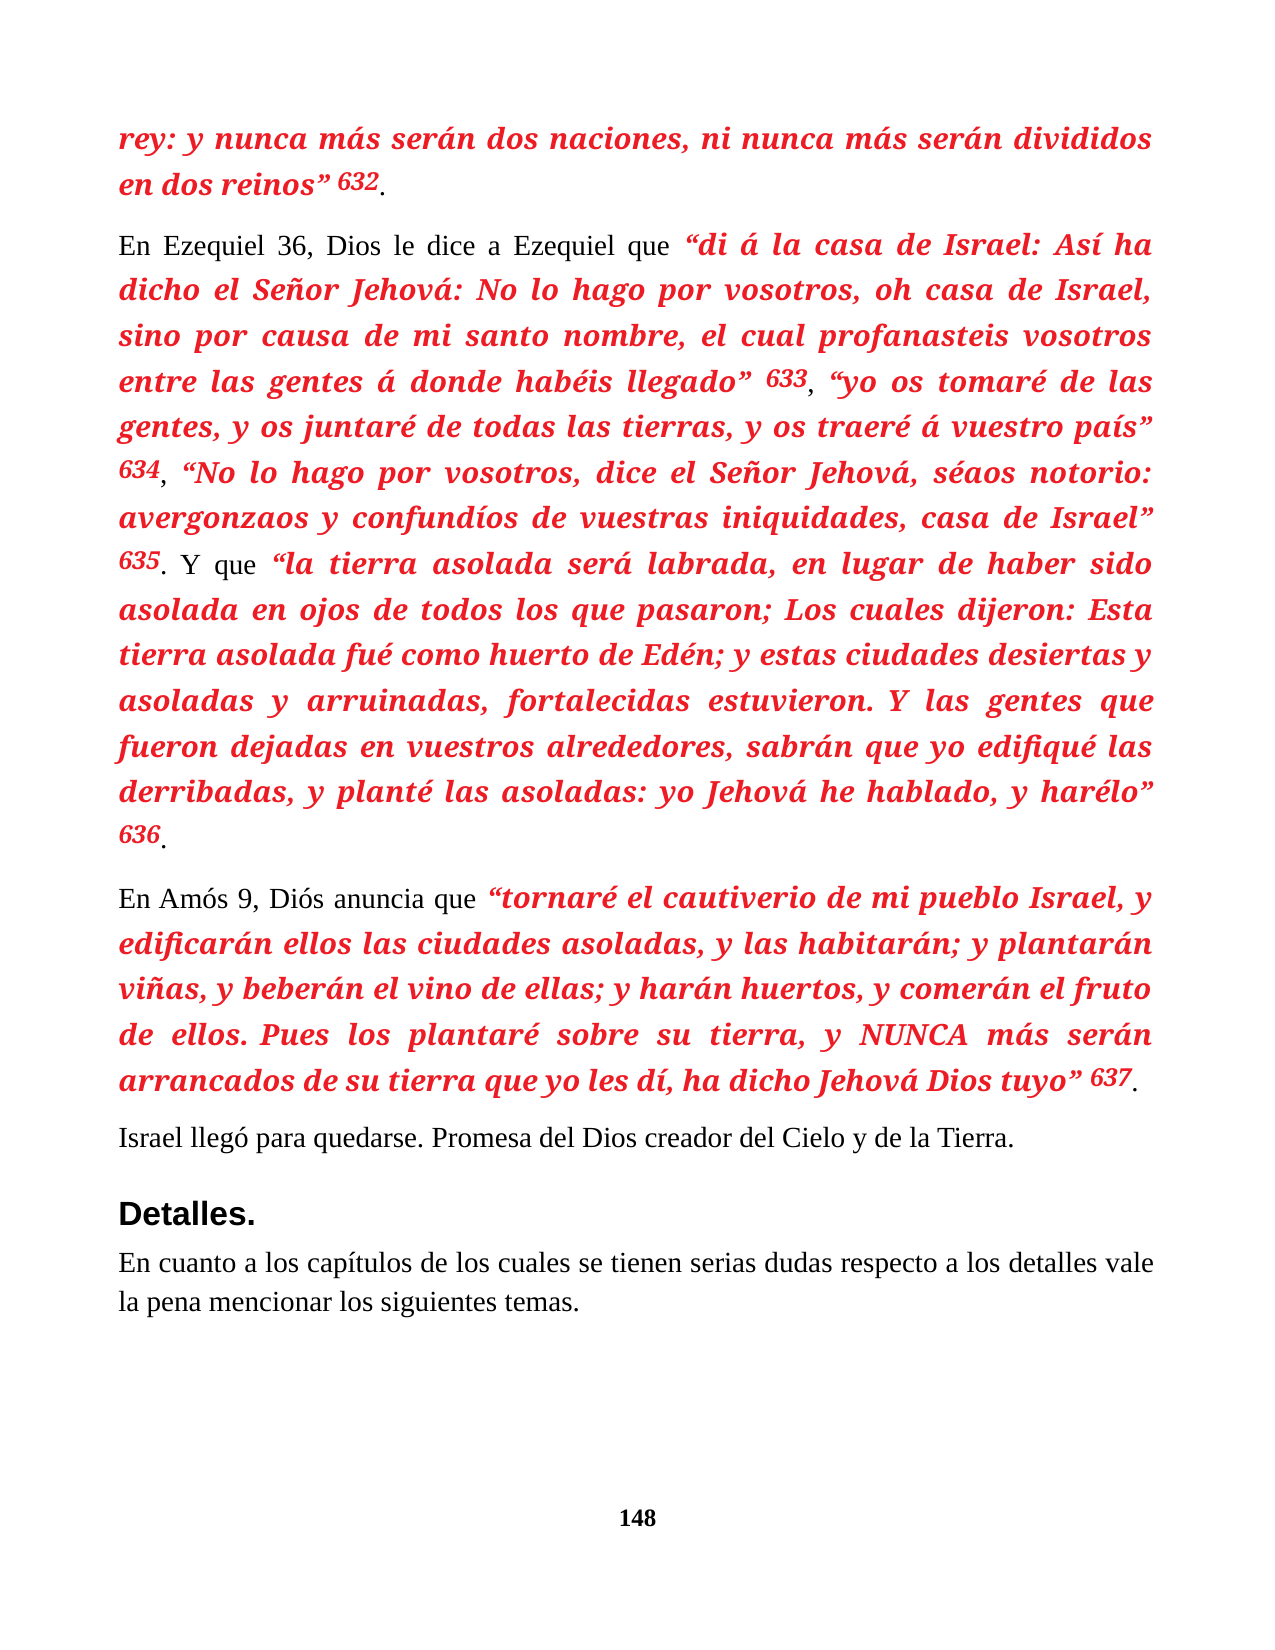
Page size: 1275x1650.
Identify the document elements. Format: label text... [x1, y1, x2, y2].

text En Ezequiel 36, Dios le dice a Ezequiel que “di á la casa de Israel: Así ha dicho el Señor Jehová: No lo hago por vosotros, oh casa de Israel, sino por causa de mi santo nombre, el cual profanasteis vosotros entre las gentes á donde habéis llegado” , “yo os tomaré de las gentes, y os juntaré de todas las tierras, y os traeré á vuestro país” , “No lo hago por vosotros, dice el Señor Jehová, séaos notorio: avergonzaos y confundíos de vuestras iniquidades, casa de Israel” . Y que “la tierra asolada será labrada, en lugar de haber sido asolada en ojos de todos los que pasaron; Los cuales dijeron: Esta tierra asolada fué como huerto de Edén; y estas ciudades desiertas y asoladas y arruinadas, fortalecidas estuvieron. Y las gentes que fueron dejadas en vuestros alrededores, sabrán que yo edifiqué las derribadas, y planté las asoladas: yo Jehová he hablado, y harélo” . [118, 224, 1157, 857]
text En cuanto a los capítulos de los cuales se tienen serias dudas respecto a los detalles vale la pena mencionar los siguientes temas. [118, 1245, 1157, 1317]
text En Amós 9, Diós anuncia que “tornaré el cautiverio de mi pueblo Israel, y edificarán ellos las ciudades asoladas, y las habitarán; y plantarán viñas, y beberán el vino de ellas; y harán huertos, y comerán el fruto de ellos. Pues los plantaré sobre su tierra, y NUNCA más serán arrancados de su tierra que yo les dí, ha dicho Jehová Dios tuyo” . [118, 877, 1157, 1099]
subtitle Detalles. [118, 1194, 1157, 1233]
text rey: y nunca más serán dos naciones, ni nunca más serán divididos en dos reinos” . [118, 118, 1157, 203]
text Israel llegó para quedarse. Promesa del Dios creador del Cielo y de la Tierra. [118, 1120, 1157, 1153]
